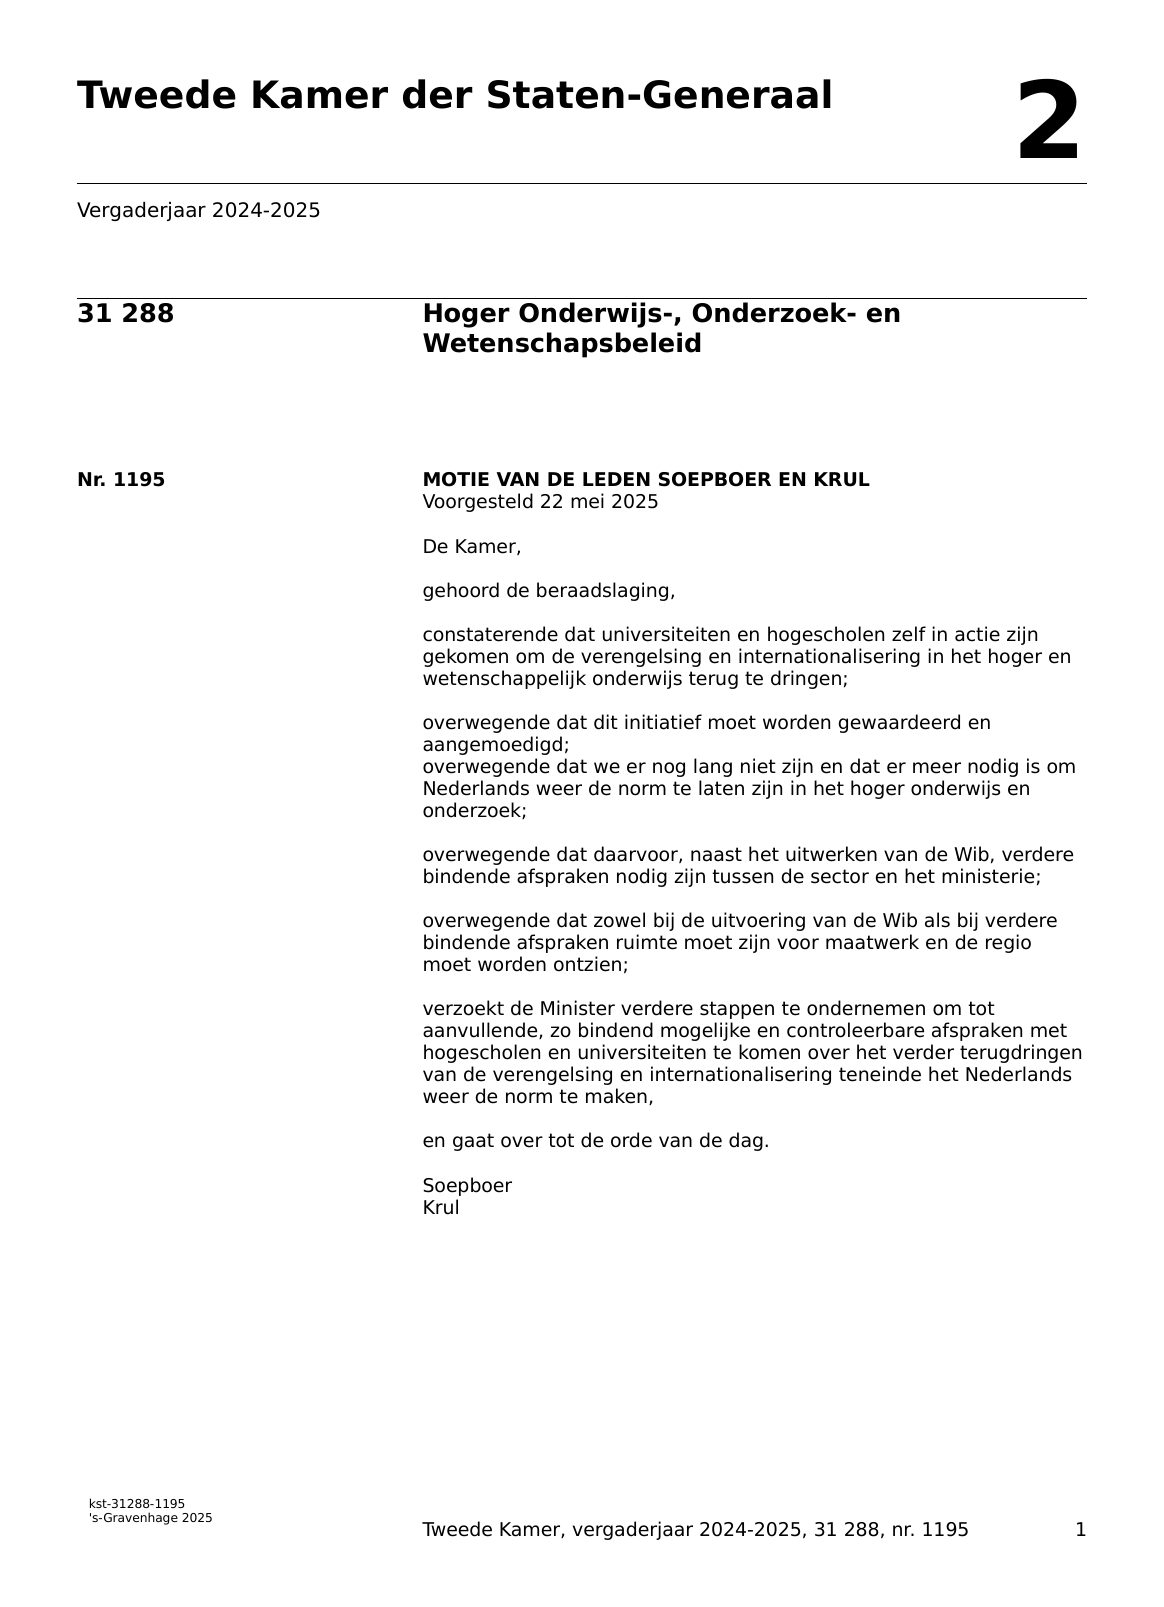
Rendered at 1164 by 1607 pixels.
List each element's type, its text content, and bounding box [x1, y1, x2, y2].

subtitle Nr. 1195 MOTIE VAN DE LEDEN SOEPBOER EN KRUL [77, 469, 1087, 491]
text Voorgesteld 22 mei 2025 [422, 491, 1087, 513]
table_cell Vergaderjaar 2024-2025 [77, 184, 1087, 298]
text verzoekt de Minister verdere stappen te ondernemen om tot aanvullende, zo bindend mogelijke en controleerbare afspraken met hogescholen en universiteiten te komen over het verder terugdringen van de verengelsing en internationalisering teneinde het Nederlands weer de norm te maken, [422, 998, 1087, 1108]
table_header Tweede Kamer der Staten-Generaal [77, 59, 886, 183]
text constaterende dat universiteiten en hogescholen zelf in actie zijn gekomen om de verengelsing en internationalisering in het hoger en wetenschappelijk onderwijs terug te dringen; [422, 624, 1087, 690]
text overwegende dat dit initiatief moet worden gewaardeerd en aangemoedigd; [422, 712, 1087, 756]
text Soepboer [422, 1174, 1087, 1197]
text kst-31288-1195 [88, 1497, 323, 1511]
text overwegende dat daarvoor, naast het uitwerken van de Wib, verdere bindende afspraken nodig zijn tussen de sector en het ministerie; [422, 844, 1087, 888]
text overwegende dat we er nog lang niet zijn en dat er meer nodig is om Nederlands weer de norm te laten zijn in het hoger onderwijs en onderzoek; [422, 756, 1087, 822]
text overwegende dat zowel bij de uitvoering van de Wib als bij verdere bindende afspraken ruimte moet zijn voor maatwerk en de regio moet worden ontzien; [422, 910, 1087, 976]
table_header 2 [886, 59, 1087, 183]
text De Kamer, [422, 536, 1087, 557]
text 's-Gravenhage 2025 [88, 1511, 323, 1525]
text gehoord de beraadslaging, [422, 580, 1087, 602]
text en gaat over tot de orde van de dag. [422, 1130, 1087, 1152]
subtitle 31 288 Hoger Onderwijs-, Onderzoek- en Wetenschapsbeleid [77, 299, 1087, 358]
text Krul [422, 1197, 1087, 1218]
